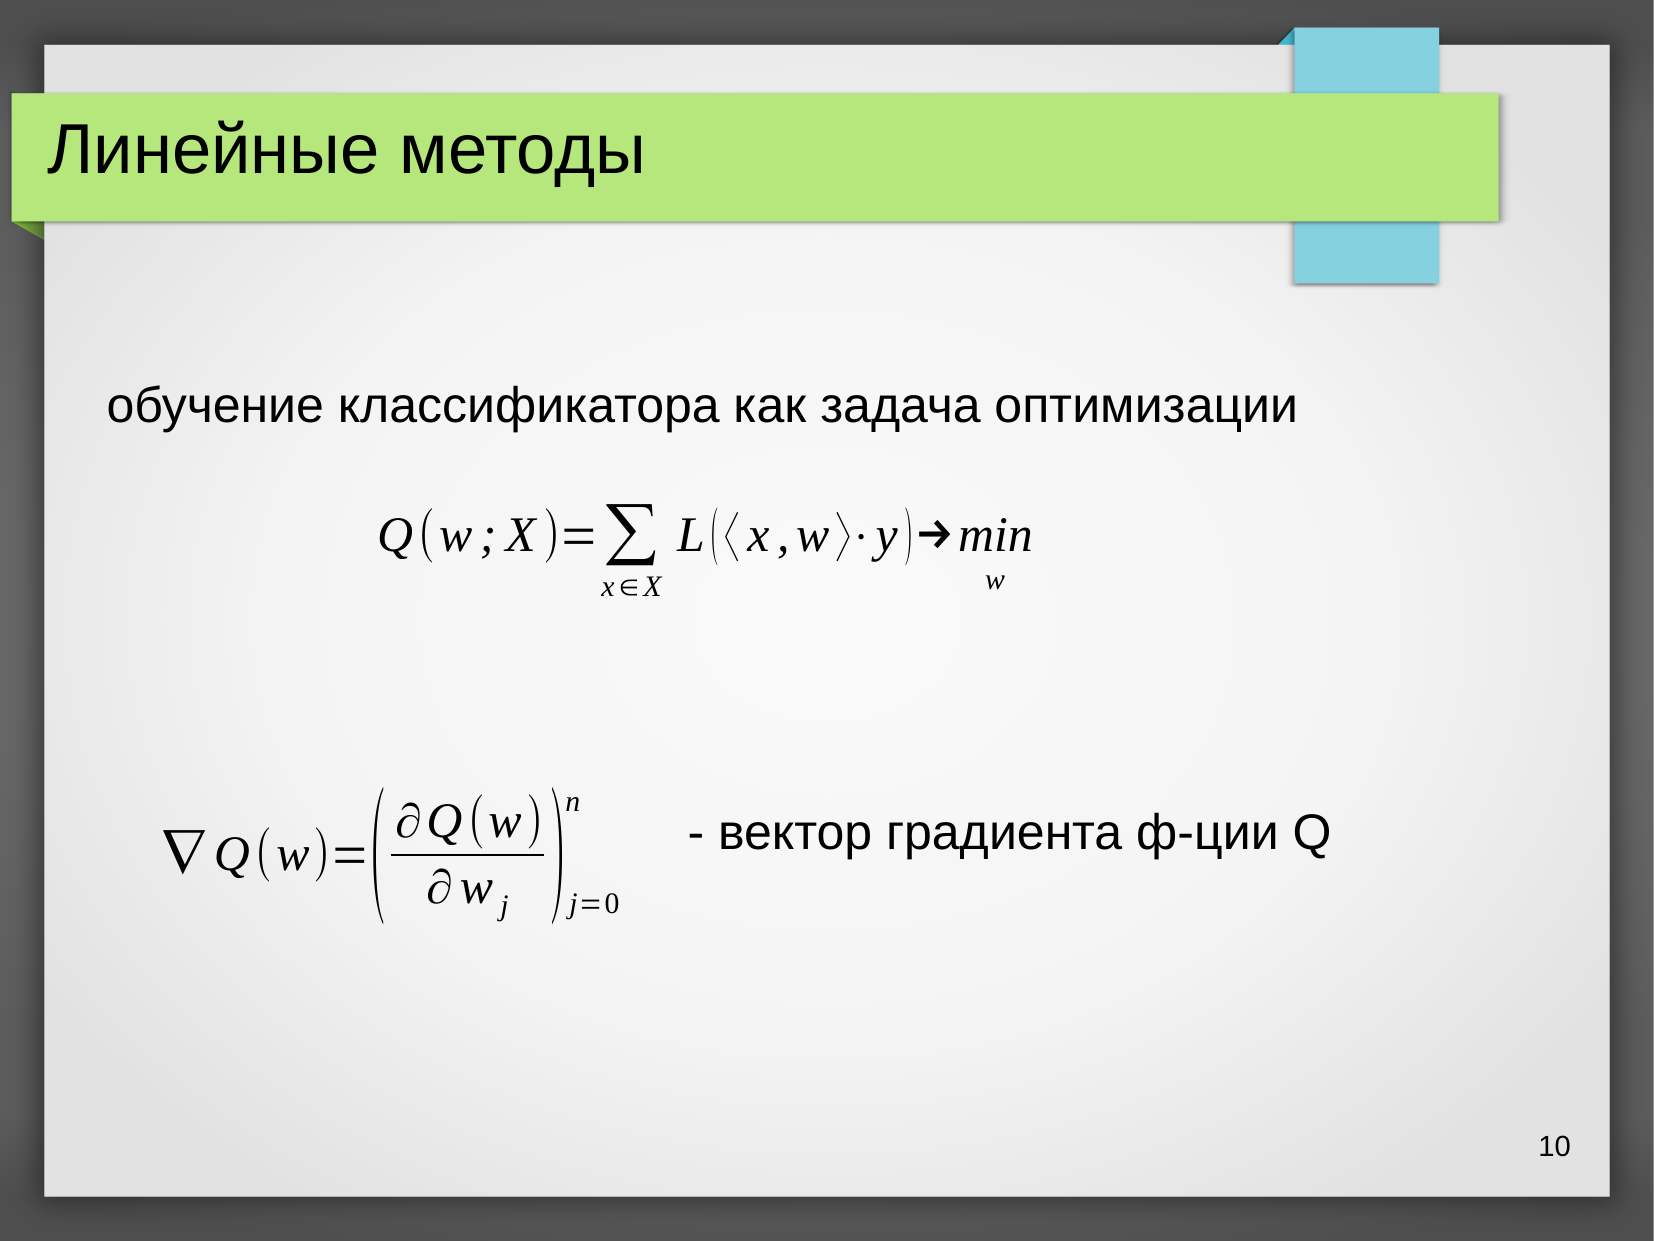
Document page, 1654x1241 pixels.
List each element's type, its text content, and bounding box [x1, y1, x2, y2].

chart [155, 784, 626, 929]
text_box - вектор градиента ф-ции Q [637, 791, 1382, 875]
title Линейные методы [47, 109, 1501, 189]
chart [371, 500, 1040, 603]
picture [0, 0, 1654, 1241]
subtitle обучение классификатора как задача оптимизации [106, 349, 1300, 461]
